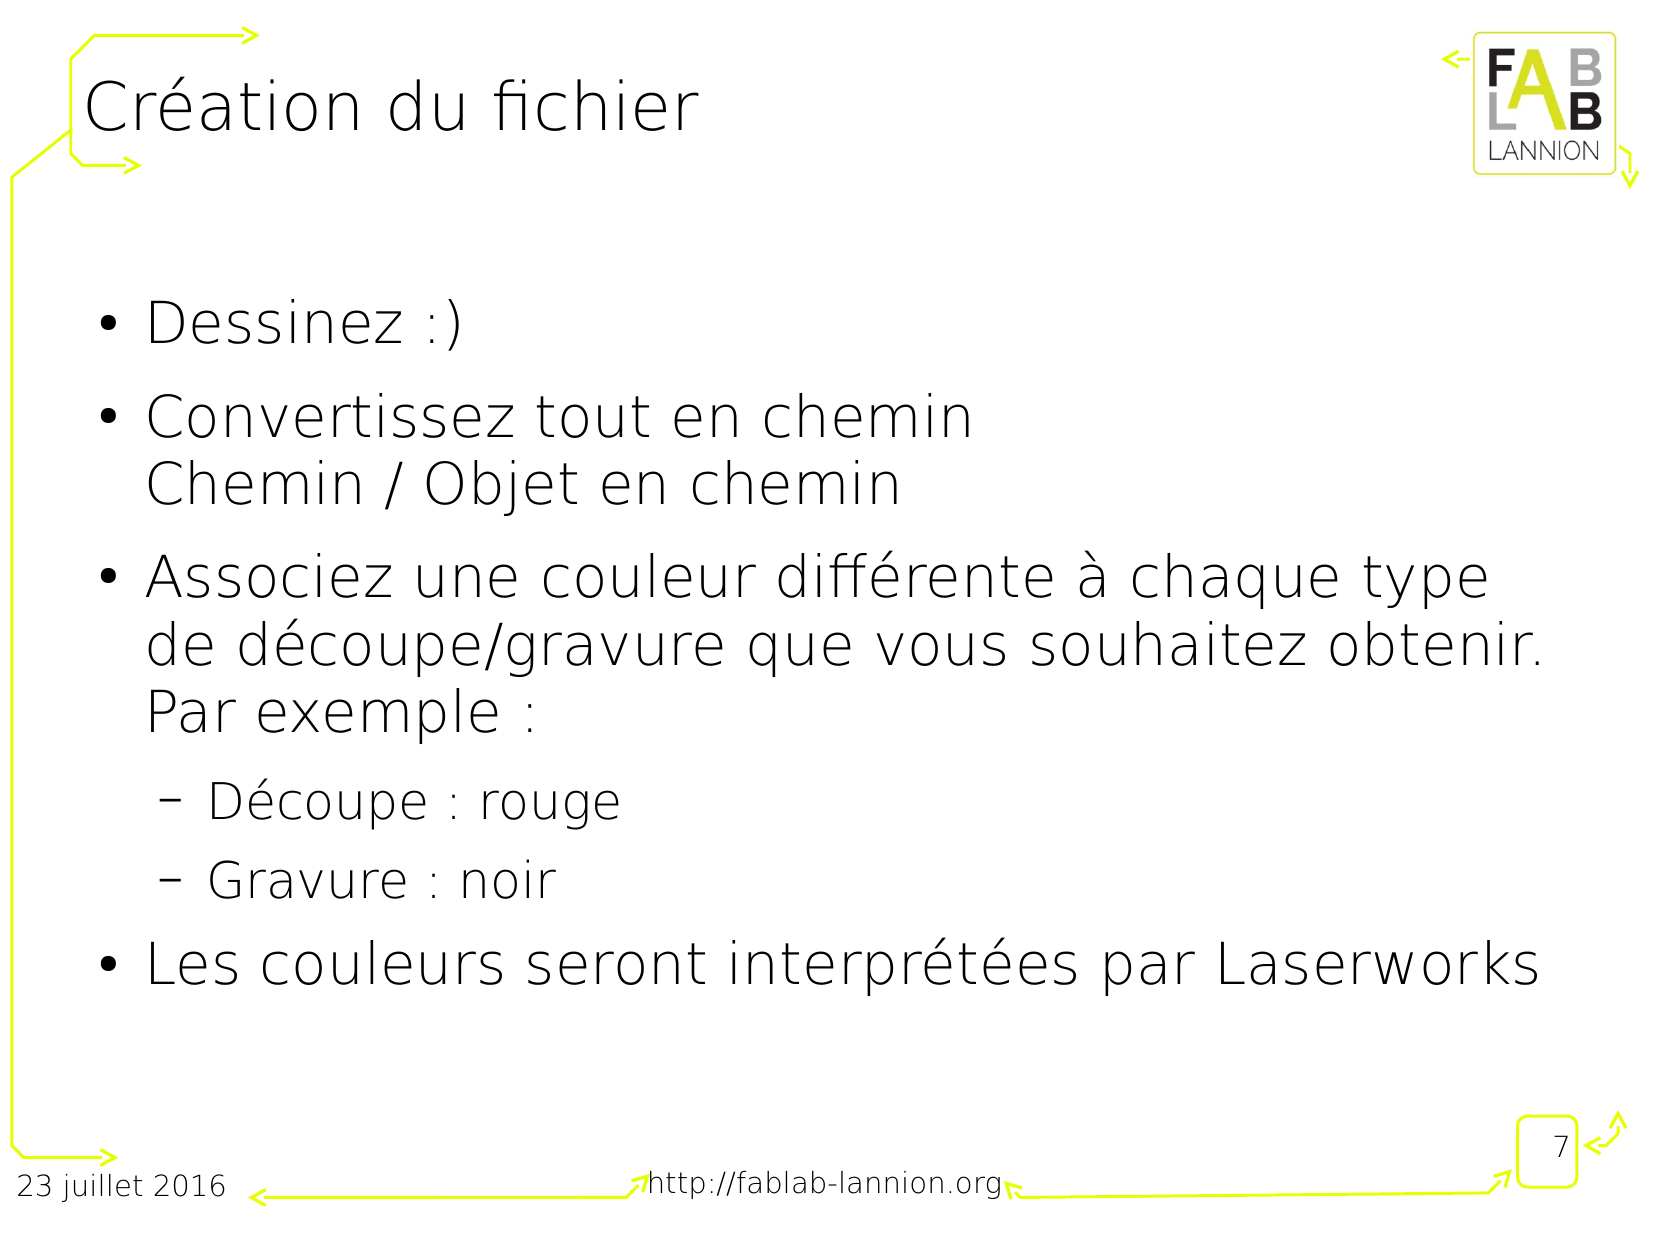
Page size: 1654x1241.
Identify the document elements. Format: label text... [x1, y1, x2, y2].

title Création du fichier [82, 49, 1441, 166]
list Dessinez :) Convertissez tout en chemin Chemin / Objet en chemin Associez une couleur différente à chaque type de découpe/gravure que vous souhaitez obtenir. Par exemple : Découpe : rouge Gravure : noir Les couleurs seront interprétées par Laserworks [82, 290, 1571, 1010]
picture [1470, 29, 1619, 178]
